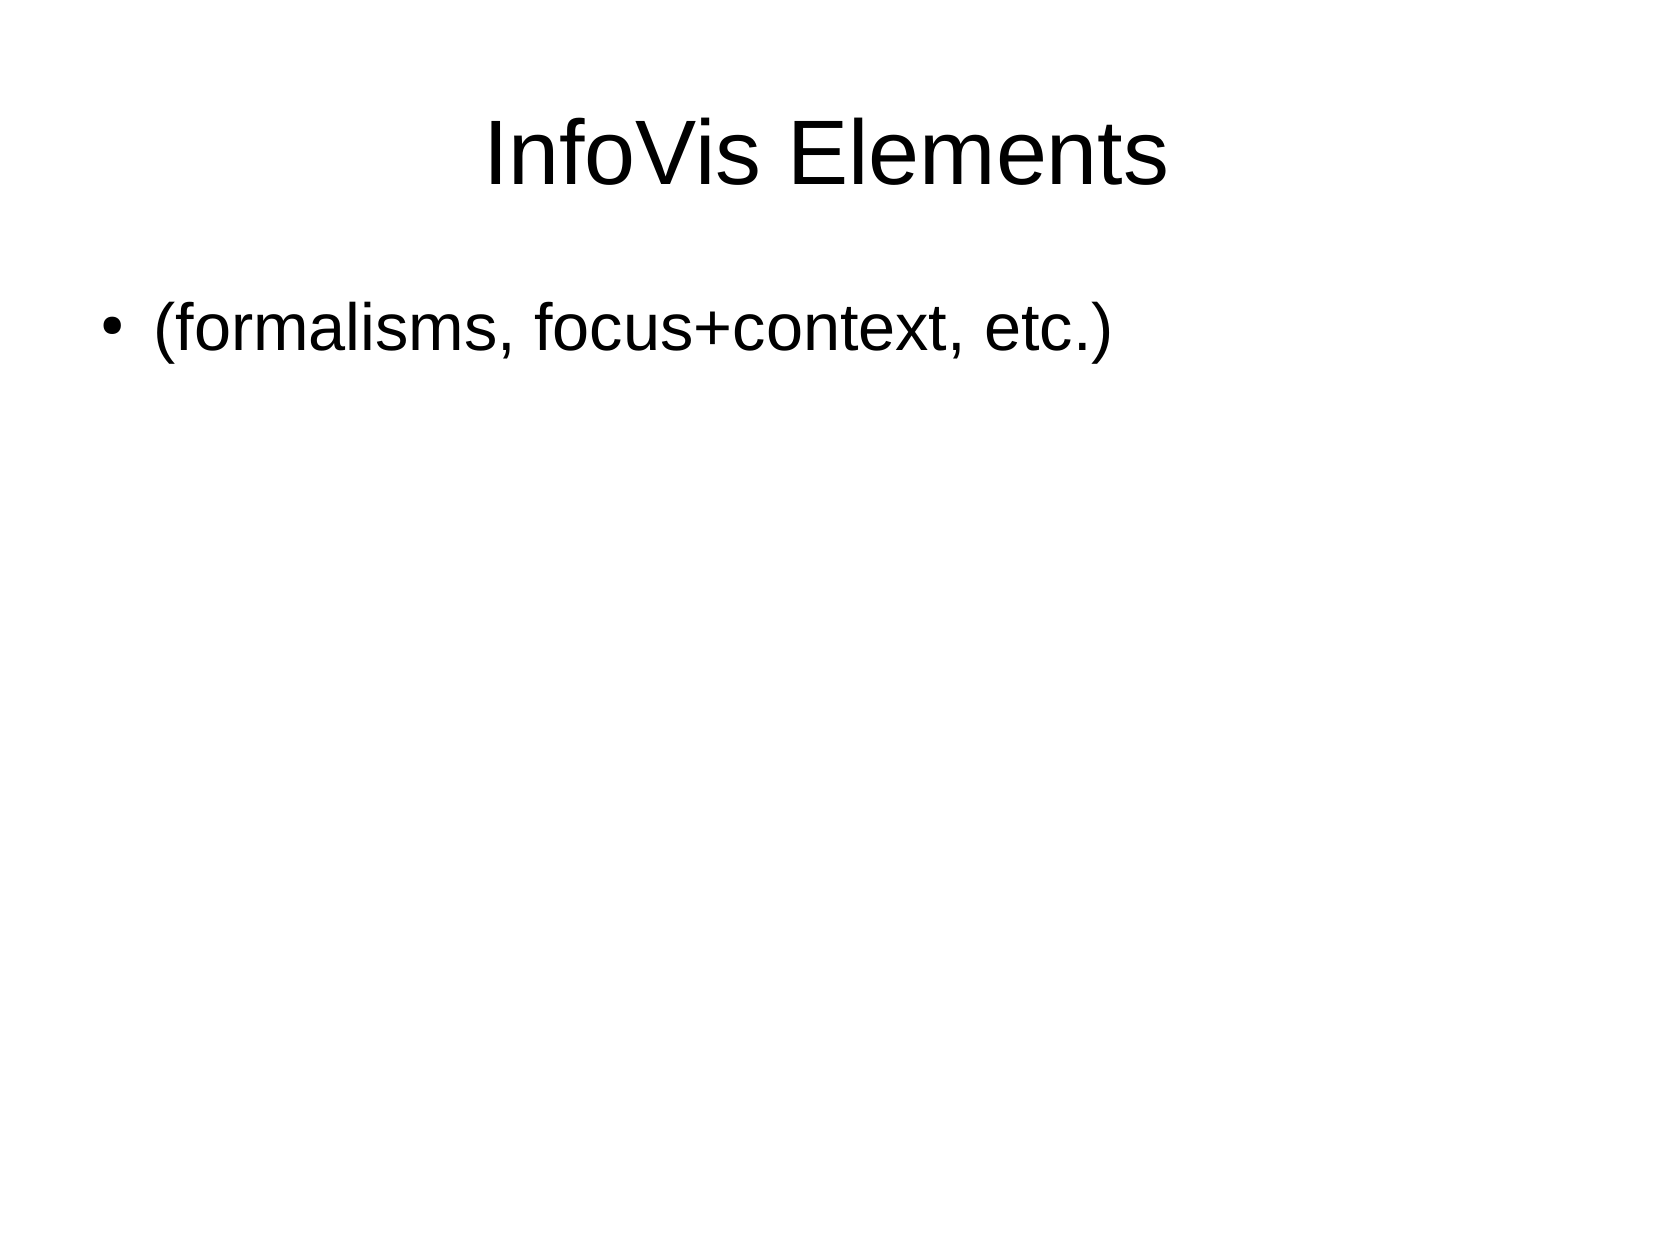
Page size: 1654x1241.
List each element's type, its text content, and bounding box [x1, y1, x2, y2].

title InfoVis Elements [82, 49, 1571, 257]
list (formalisms, focus+context, etc.) [82, 290, 1571, 1109]
